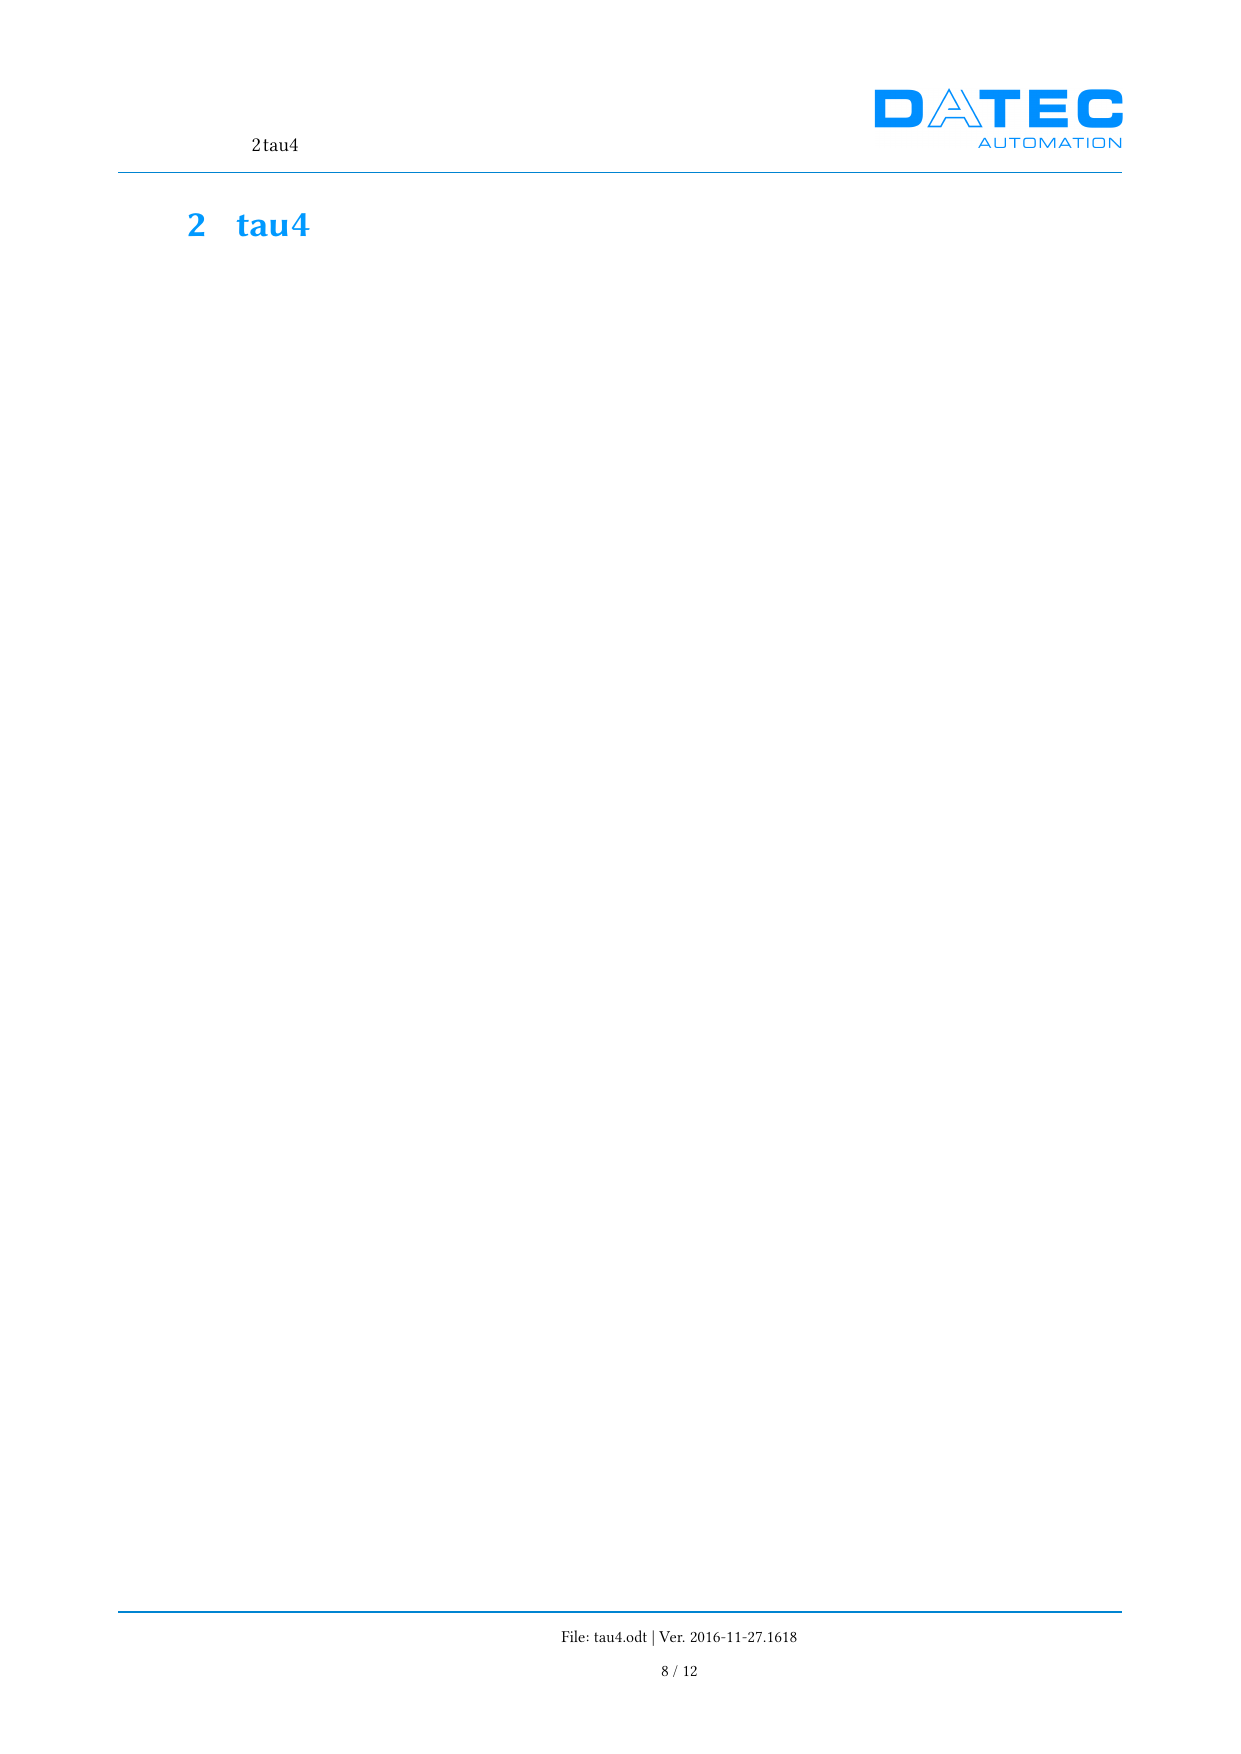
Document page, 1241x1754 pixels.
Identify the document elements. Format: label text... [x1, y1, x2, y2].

subtitle tau4 [207, 202, 1122, 245]
picture [874, 88, 1123, 148]
